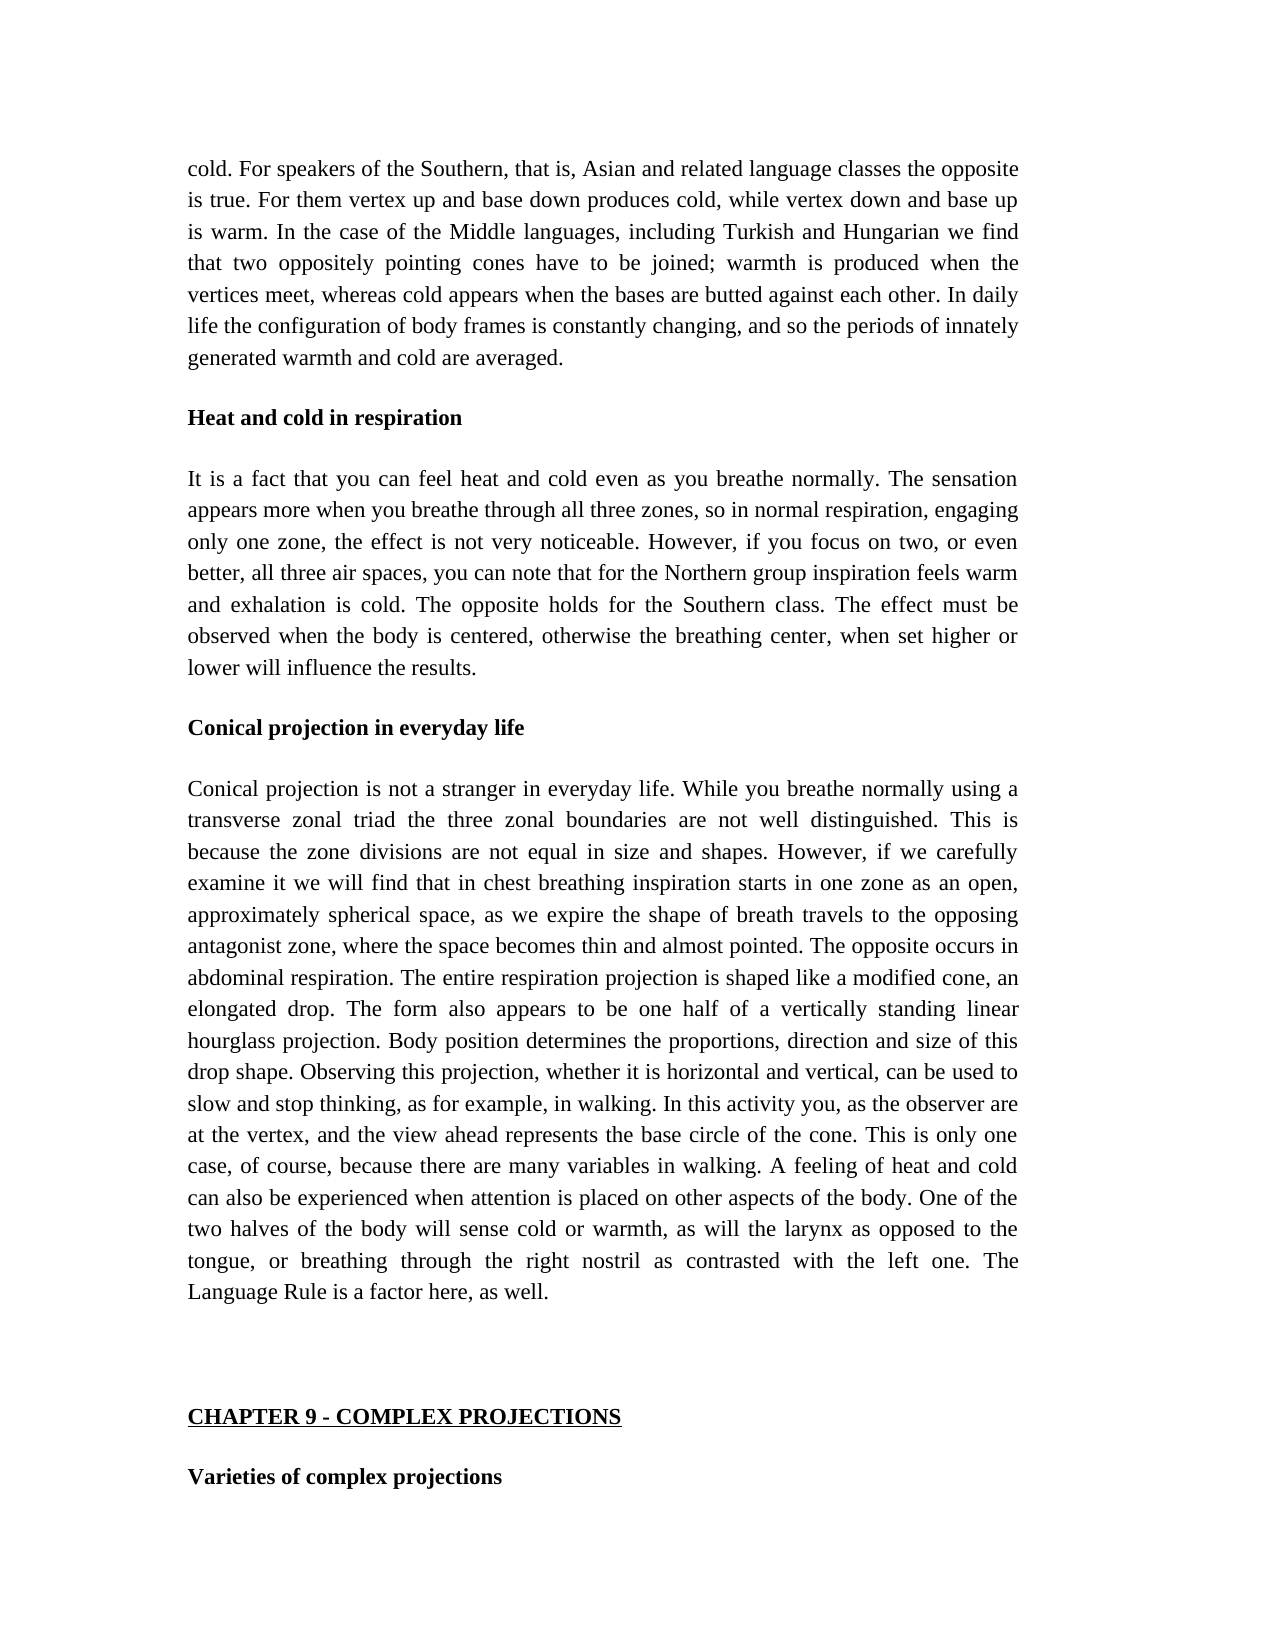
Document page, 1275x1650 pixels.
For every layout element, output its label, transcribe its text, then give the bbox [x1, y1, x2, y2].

text cold. For speakers of the Southern, that is, Asian and related language classes the opposite is true. For them vertex up and base down produces cold, while vertex down and base up is warm. In the case of the Middle languages, including Turkish and Hungarian we find that two oppositely pointing cones have to be joined; warmth is produced when the vertices meet, whereas cold appears when the bases are butted against each other. In daily life the configuration of body frames is constantly changing, and so the periods of innately generated warmth and cold are averaged. [187, 150, 1020, 370]
text It is a fact that you can feel heat and cold even as you breathe normally. The sensation appears more when you breathe through all three zones, so in normal respiration, engaging only one zone, the effect is not very noticeable. However, if you focus on two, or even better, all three air spaces, you can note that for the Northern group inspiration feels warm and exhalation is cold. The opposite holds for the Southern class. The effect must be observed when the body is centered, otherwise the breathing center, when set higher or lower will influence the results. [187, 460, 1020, 680]
text Conical projection in everyday life [187, 709, 1020, 741]
text Varieties of complex projections [187, 1458, 1020, 1490]
text Conical projection is not a stranger in everyday life. While you breathe normally using a transverse zonal triad the three zonal boundaries are not well distinguished. This is because the zone divisions are not equal in size and shapes. However, if we carefully examine it we will find that in chest breathing inspiration starts in one zone as an open, approximately spherical space, as we expire the shape of breath travels to the opposing antagonist zone, where the space becomes thin and almost pointed. The opposite occurs in abdominal respiration. The entire respiration projection is shaped like a modified cone, an elongated drop. The form also appears to be one half of a vertically standing linear hourglass projection. Body position determines the proportions, direction and size of this drop shape. Observing this projection, whether it is horizontal and vertical, can be used to slow and stop thinking, as for example, in walking. In this activity you, as the observer are at the vertex, and the view ahead represents the base circle of the cone. This is only one case, of course, because there are many variables in walking. A feeling of heat and cold can also be experienced when attention is placed on other aspects of the body. One of the two halves of the body will sense cold or warmth, as will the larynx as opposed to the tongue, or breathing through the right nostril as contrasted with the left one. The Language Rule is a factor here, as well. [187, 770, 1020, 1305]
text Heat and cold in respiration [187, 399, 1020, 431]
text CHAPTER 9 - COMPLEX PROJECTIONS [187, 1394, 969, 1429]
